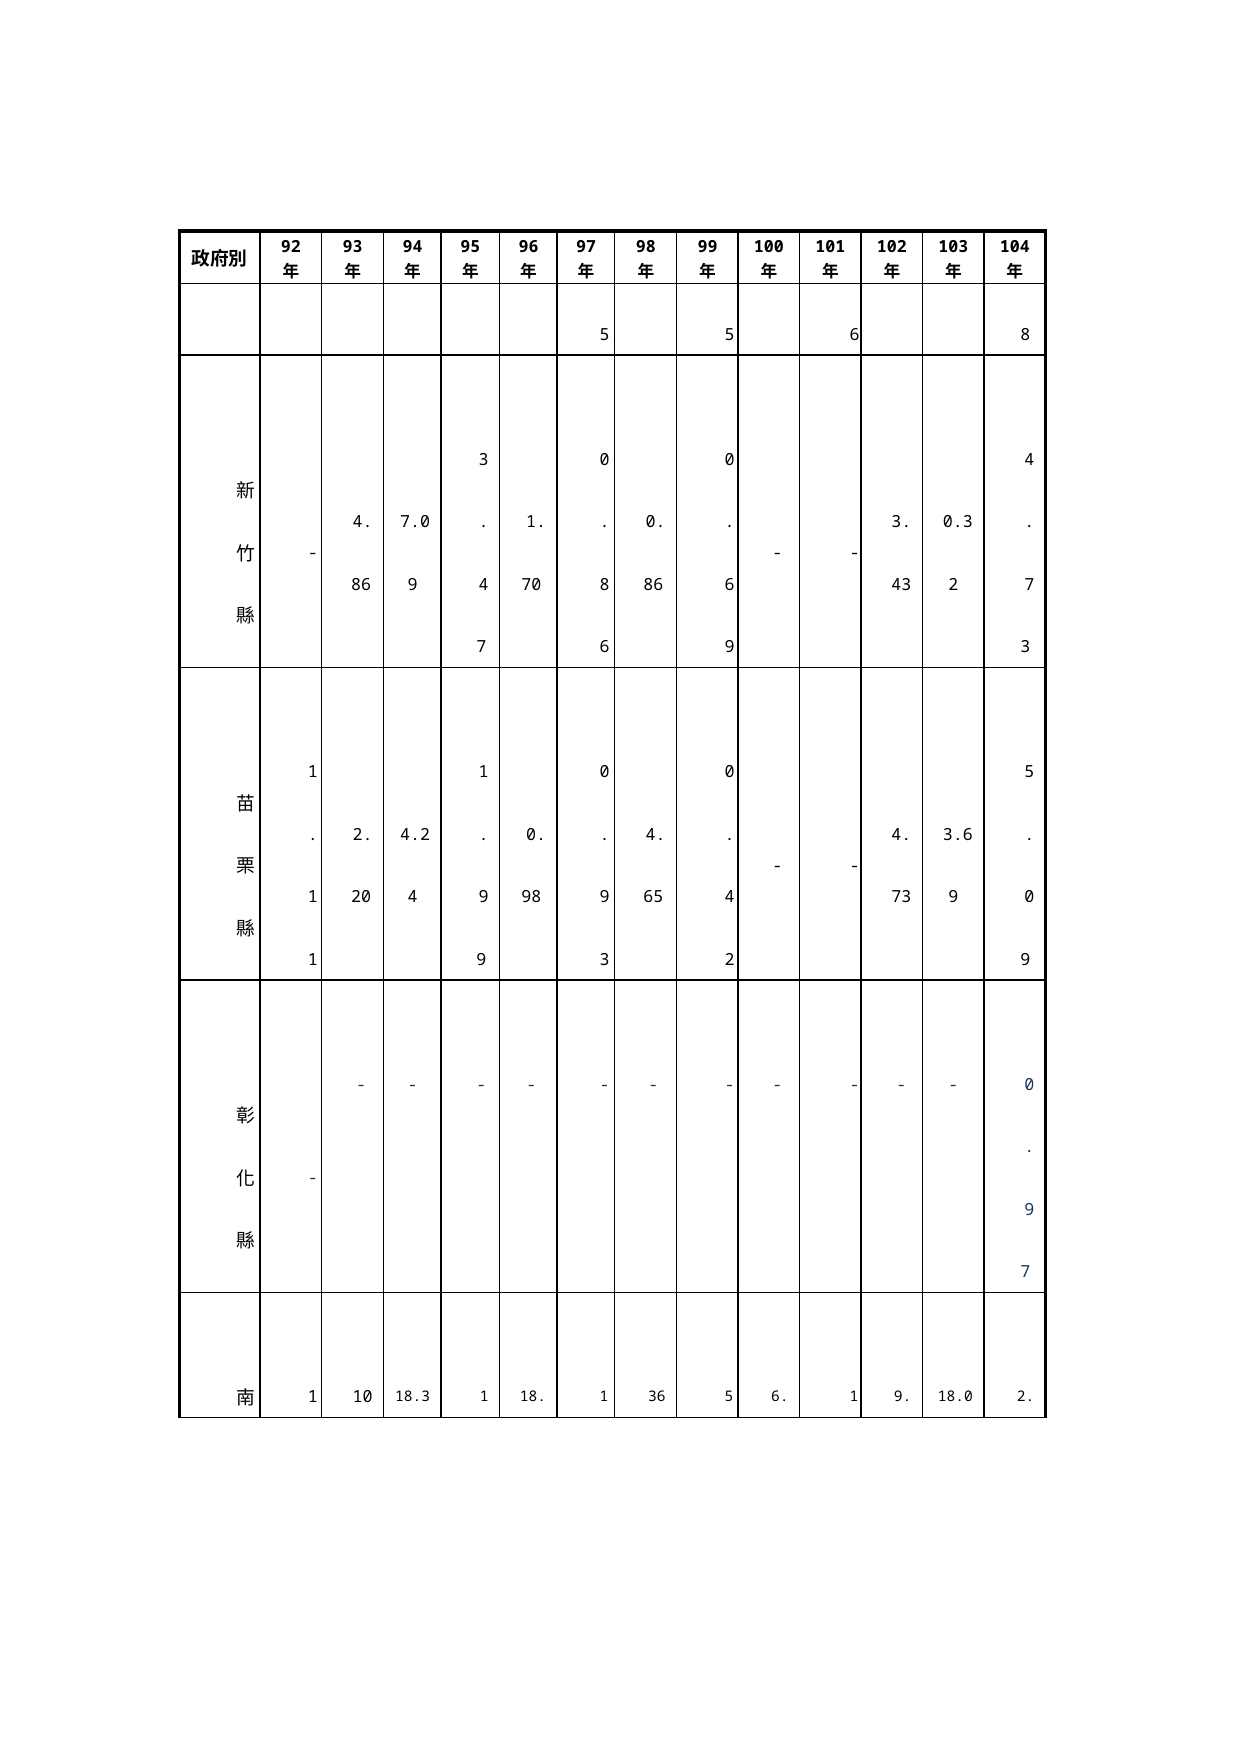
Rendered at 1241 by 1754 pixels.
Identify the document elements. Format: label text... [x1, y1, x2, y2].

table_cell - [615, 981, 676, 1292]
table_cell [739, 284, 799, 354]
table_cell - [800, 981, 860, 1292]
table_cell - [739, 356, 799, 667]
table_cell 4.73 [862, 668, 922, 979]
table_cell 0.93 [558, 668, 614, 979]
table_cell 1.70 [500, 356, 556, 667]
table_cell 4.65 [615, 668, 676, 979]
table_cell 7.09 [384, 356, 440, 667]
table_cell 新竹縣 [181, 356, 259, 667]
table_cell - [500, 284, 556, 354]
table_cell - [322, 284, 383, 354]
table_cell 1 [442, 1293, 499, 1417]
table_cell 苗栗縣 [181, 668, 259, 979]
table_cell 0.86 [615, 356, 676, 667]
table_cell - [322, 981, 383, 1292]
table_cell 3.43 [862, 356, 922, 667]
table_header 98年 [615, 233, 676, 282]
table_cell - [862, 981, 922, 1292]
table_cell 0.97 [985, 981, 1044, 1292]
table_cell 5.09 [985, 668, 1044, 979]
table_header 94年 [384, 233, 440, 282]
table_cell [862, 284, 922, 354]
table_cell 2. [985, 1293, 1044, 1417]
table_cell 1.11 [261, 668, 321, 979]
table_cell 3.47 [442, 356, 499, 667]
table_cell 1 [558, 1293, 614, 1417]
table_cell 6. [739, 1293, 799, 1417]
table_cell [923, 284, 983, 354]
table_cell - [923, 981, 983, 1292]
table_cell 0.42 [677, 668, 737, 979]
table_cell - [800, 668, 860, 979]
table_cell - [558, 981, 614, 1292]
table_header 99年 [677, 233, 737, 282]
table_cell - [442, 981, 499, 1292]
table_cell 4.86 [322, 356, 383, 667]
table_header 92年 [261, 233, 321, 282]
table_cell 18.0 [923, 1293, 983, 1417]
table_cell 2.20 [322, 668, 383, 979]
table_cell - [384, 284, 440, 354]
table_cell - [800, 356, 860, 667]
table_cell 5 [677, 1293, 737, 1417]
table_cell 5 [677, 284, 737, 354]
table_cell - [384, 981, 440, 1292]
table_cell 4.24 [384, 668, 440, 979]
table_cell 1 [261, 1293, 321, 1417]
table_cell [181, 284, 259, 354]
table_cell 36 [615, 1293, 676, 1417]
table_header 104年 [985, 233, 1044, 282]
table_cell 0.86 [558, 356, 614, 667]
table_header 政府別 [181, 233, 259, 282]
table_cell 彰化縣 [181, 981, 259, 1292]
table_cell 6 [800, 284, 860, 354]
table_header 97年 [558, 233, 614, 282]
table_header 101年 [800, 233, 860, 282]
table_cell 0.69 [677, 356, 737, 667]
table_cell 8 [985, 284, 1044, 354]
table_cell - [739, 981, 799, 1292]
table_cell - [500, 981, 556, 1292]
table_cell 4.73 [985, 356, 1044, 667]
table_cell - [677, 981, 737, 1292]
table_header 93年 [322, 233, 383, 282]
table_cell - [261, 356, 321, 667]
table_header 103年 [923, 233, 983, 282]
table_cell - [261, 284, 321, 354]
table_header 96年 [500, 233, 556, 282]
table_cell [615, 284, 676, 354]
table_cell 9. [862, 1293, 922, 1417]
table_cell 5 [558, 284, 614, 354]
table_cell 3.69 [923, 668, 983, 979]
table_header 100年 [739, 233, 799, 282]
table_header 102年 [862, 233, 922, 282]
table_cell 1.99 [442, 668, 499, 979]
table_cell - [442, 284, 499, 354]
table_cell 0.32 [923, 356, 983, 667]
table_cell 1 [800, 1293, 860, 1417]
table_cell 10 [322, 1293, 383, 1417]
table_cell 18. [500, 1293, 556, 1417]
table_cell - [261, 981, 321, 1292]
table_cell 0.98 [500, 668, 556, 979]
table_cell - [739, 668, 799, 979]
table_cell 18.3 [384, 1293, 440, 1417]
table_header 95年 [442, 233, 499, 282]
table_cell 南 [181, 1293, 259, 1417]
